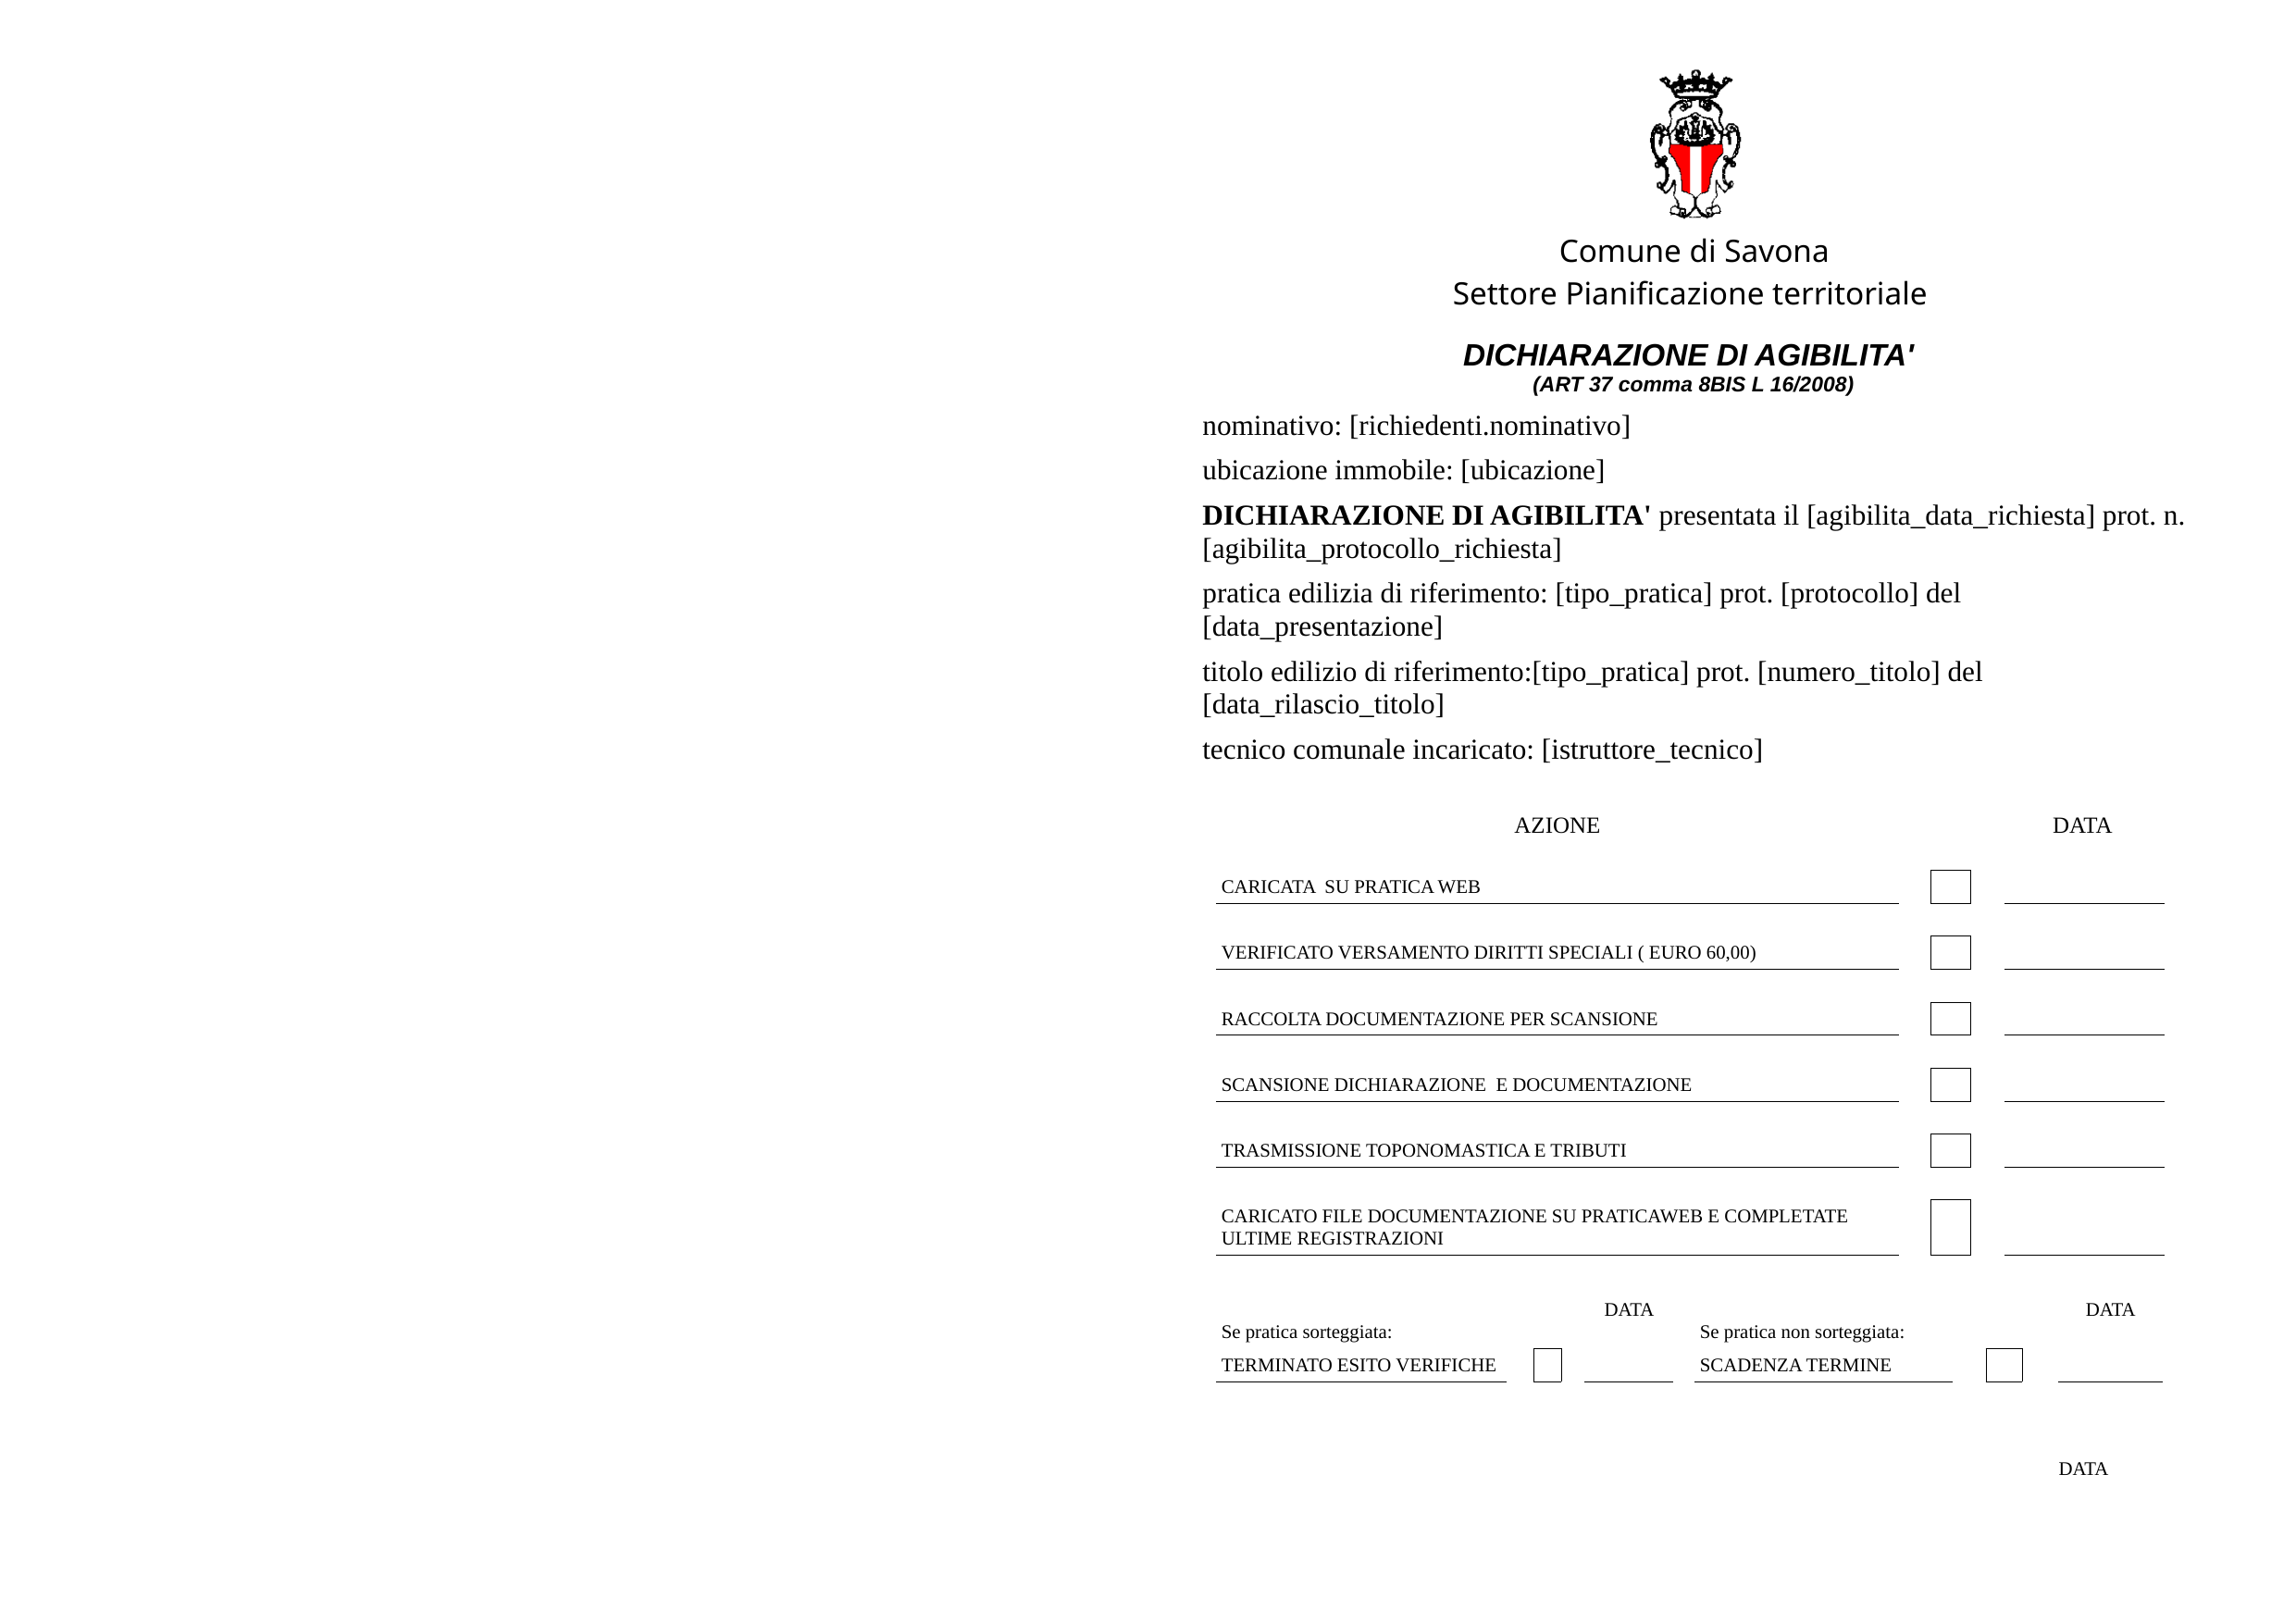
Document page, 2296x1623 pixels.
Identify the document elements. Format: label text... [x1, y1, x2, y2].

text ubicazione immobile: [ubicazione] [1202, 452, 2186, 487]
table_header [1986, 1294, 2022, 1348]
table_cell [1971, 1134, 2004, 1167]
table_cell [1216, 1035, 1899, 1068]
table_cell [2022, 1381, 2058, 1414]
table_cell [1216, 904, 1899, 935]
table_cell [1971, 1068, 2004, 1100]
table_header [1561, 1294, 1584, 1348]
table_cell [1931, 1200, 1970, 1255]
table_cell [1899, 870, 1930, 903]
table_cell [1930, 1102, 1970, 1134]
table_cell [1971, 969, 2004, 1002]
table_cell [1971, 870, 2004, 903]
table_cell [2004, 1068, 2165, 1100]
text nominativo: [richiedenti.nominativo] [1202, 408, 2186, 441]
table_cell [1931, 1069, 1970, 1100]
table_header DATA [2004, 1453, 2163, 1507]
table_cell [1899, 1134, 1930, 1167]
table_cell [1971, 1101, 2004, 1134]
table_cell [1971, 903, 2004, 935]
table_header [1930, 806, 1970, 870]
table_cell [1971, 1002, 2004, 1035]
table_cell CARICATA SU PRATICA WEB [1216, 870, 1899, 903]
table_cell [2004, 1199, 2165, 1255]
table_cell [2004, 1035, 2165, 1068]
table_header DATA [2058, 1294, 2163, 1348]
table_cell [1216, 970, 1899, 1002]
table_cell [1673, 1348, 1694, 1381]
table_cell [2004, 1102, 2165, 1134]
table_cell [1899, 935, 1930, 969]
text pratica edilizia di riferimento: [tipo_pratica] prot. [protocollo] del [data_presentazione] [1202, 576, 2186, 642]
table_header AZIONE [1216, 806, 1899, 870]
table_cell [1534, 1349, 1561, 1381]
table_cell SCANSIONE DICHIARAZIONE E DOCUMENTAZIONE [1216, 1068, 1899, 1100]
table_cell [1987, 1349, 2022, 1381]
table_header [1971, 806, 2004, 870]
table_cell [1673, 1381, 1694, 1414]
table_cell [2004, 970, 2165, 1002]
table_cell [2058, 1348, 2163, 1381]
table_cell [1930, 1035, 1970, 1068]
table_cell [2004, 904, 2165, 935]
table_cell [1899, 1068, 1930, 1100]
table_cell [1584, 1382, 1673, 1414]
table_header DATA [1584, 1294, 1673, 1348]
table_cell [1216, 1102, 1899, 1134]
table_cell [1930, 1168, 1970, 1199]
table_cell [1931, 1003, 1970, 1035]
table_cell [1899, 1199, 1930, 1255]
table_cell [1931, 1134, 1970, 1167]
table_header [1899, 806, 1930, 870]
table_header [1953, 1294, 1986, 1348]
table_header [1900, 1453, 1937, 1507]
table_cell [1562, 1348, 1584, 1381]
text DICHIARAZIONE DI AGIBILITA' presentata il [agibilita_data_richiesta] prot. n. [agibilita_protocollo_richiesta] [1202, 498, 2186, 564]
subtitle DICHIARAZIONE DI AGIBILITA' [1202, 337, 2186, 372]
table_cell SCADENZA TERMINE [1694, 1348, 1952, 1381]
table_cell [2004, 1002, 2165, 1035]
table_cell [1899, 1101, 1930, 1134]
table_header [1534, 1294, 1561, 1348]
table_cell TRASMISSIONE TOPONOMASTICA E TRIBUTI [1216, 1134, 1899, 1167]
table_cell [1899, 1002, 1930, 1035]
table_cell [1899, 1035, 1930, 1068]
title Comune di Savona [1202, 229, 2186, 272]
table_cell VERIFICATO VERSAMENTO DIRITTI SPECIALI ( EURO 60,00) [1216, 935, 1899, 969]
table_cell [1899, 969, 1930, 1002]
table_cell [1899, 1167, 1930, 1199]
table_header [2022, 1294, 2058, 1348]
table_cell [1931, 936, 1970, 969]
table_header [1938, 1453, 1970, 1507]
table_cell [1930, 970, 1970, 1002]
table_cell [2023, 1348, 2058, 1381]
table_header [1970, 1453, 2004, 1507]
table_cell [1534, 1382, 1561, 1414]
table_cell [1899, 903, 1930, 935]
table_cell CARICATO FILE DOCUMENTAZIONE SU PRATICAWEB E COMPLETATE ULTIME REGISTRAZIONI [1216, 1199, 1899, 1255]
table_cell [1561, 1381, 1584, 1414]
title Settore Pianificazione territoriale [1202, 272, 2186, 314]
table_cell [1507, 1381, 1533, 1414]
table_cell [1971, 1199, 2004, 1255]
table_header [1673, 1294, 1694, 1348]
table_header Se pratica sorteggiata: [1216, 1294, 1507, 1348]
table_cell [1971, 1167, 2004, 1199]
table_cell [1507, 1348, 1533, 1381]
text titolo edilizio di riferimento:[tipo_pratica] prot. [numero_titolo] del [data_rilascio_titolo] [1202, 654, 2186, 721]
table_cell [1694, 1382, 1952, 1414]
table_header [1216, 1453, 1900, 1507]
table_cell [1584, 1348, 1673, 1381]
table_cell [2004, 935, 2165, 969]
table_cell [2004, 870, 2165, 903]
table_cell [1216, 1168, 1899, 1199]
table_cell TERMINATO ESITO VERIFICHE [1216, 1348, 1507, 1381]
table_header [1507, 1294, 1533, 1348]
table_cell [1986, 1382, 2022, 1414]
table_cell [1953, 1348, 1986, 1381]
table_cell [1930, 904, 1970, 935]
table_cell [2058, 1382, 2163, 1414]
table_cell [1216, 1382, 1507, 1414]
table_cell [1971, 1035, 2004, 1068]
table_cell RACCOLTA DOCUMENTAZIONE PER SCANSIONE [1216, 1002, 1899, 1035]
table_header Se pratica non sorteggiata: [1694, 1294, 1952, 1348]
subtitle (ART 37 comma 8BIS L 16/2008) [1202, 372, 2186, 397]
table_cell [2004, 1134, 2165, 1167]
text tecnico comunale incaricato: [istruttore_tecnico] [1202, 732, 2186, 765]
table_cell [1953, 1381, 1986, 1414]
table_cell [2004, 1168, 2165, 1199]
table_cell [1931, 871, 1970, 903]
table_header DATA [2004, 806, 2165, 870]
table_cell [1971, 935, 2004, 969]
